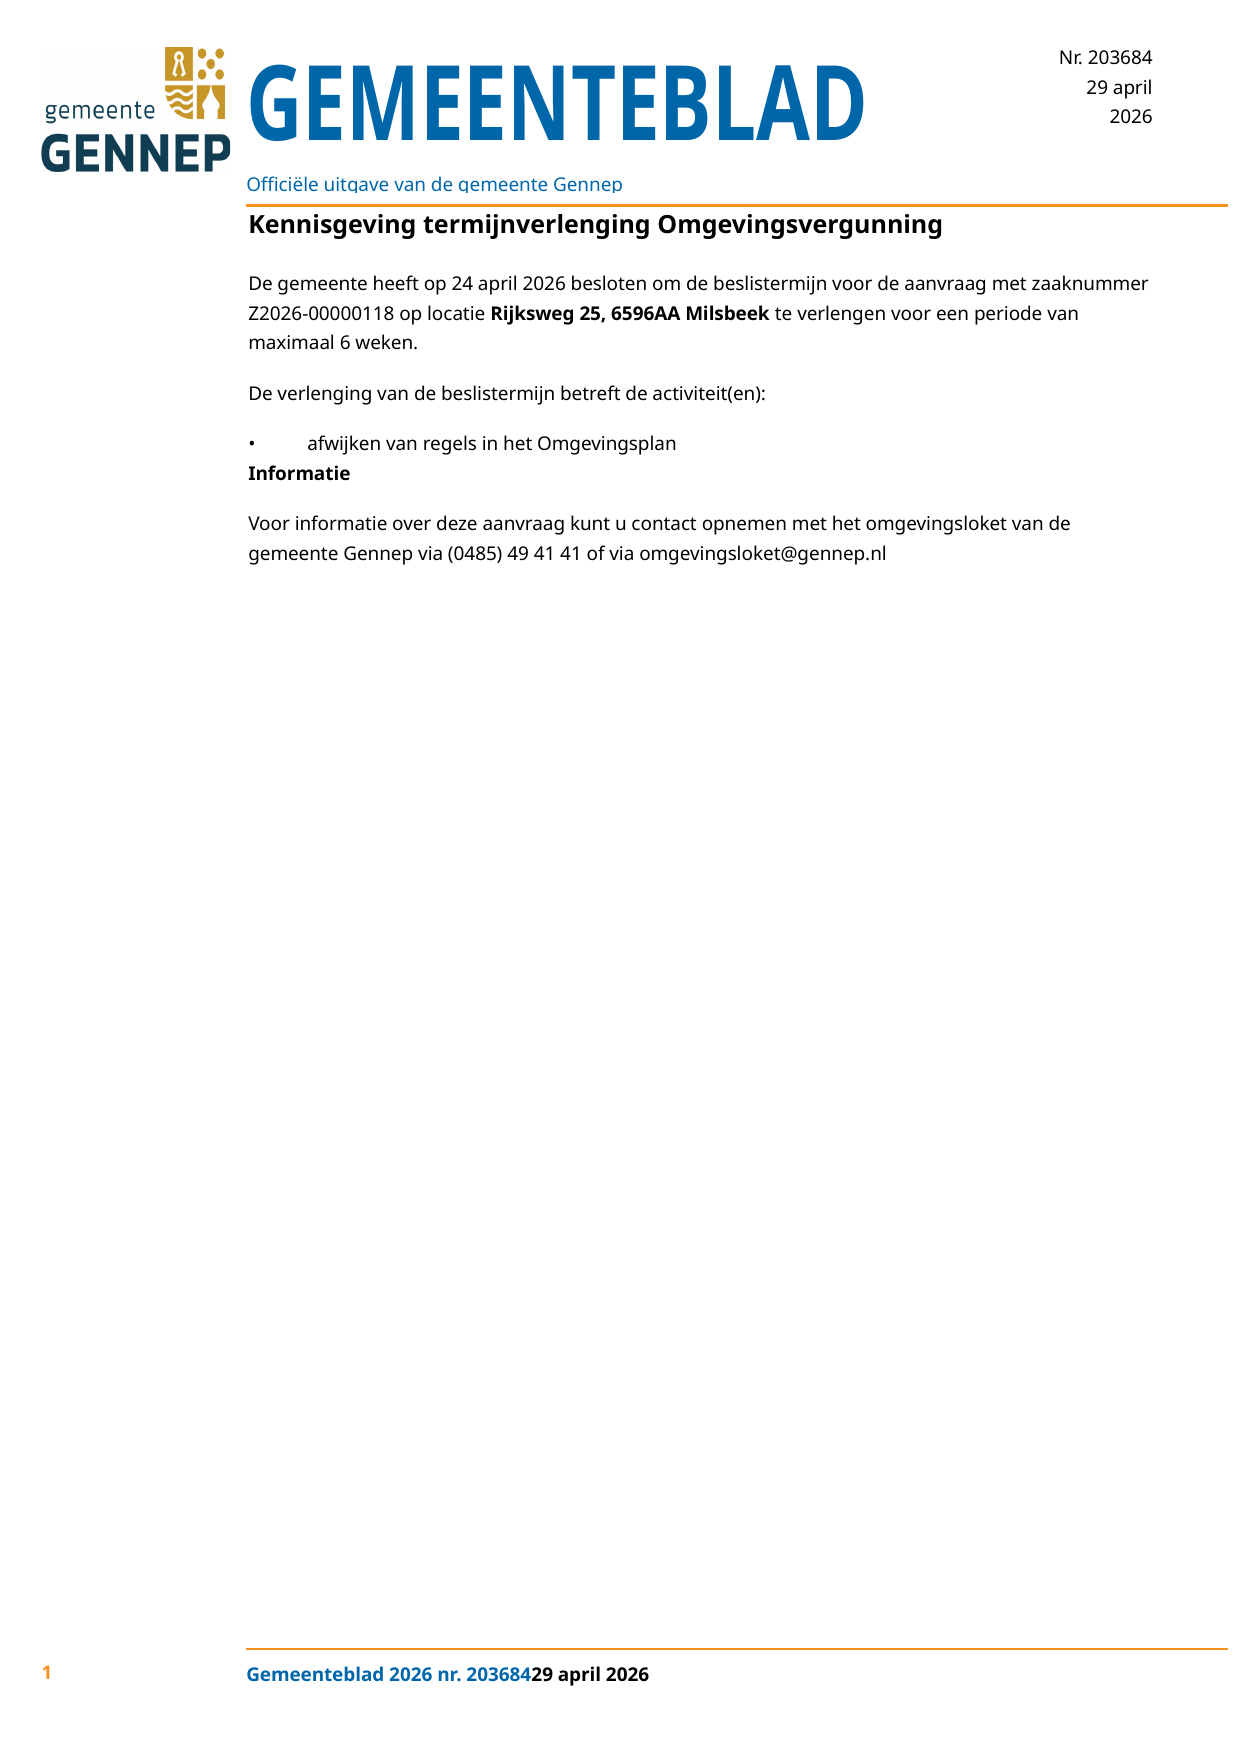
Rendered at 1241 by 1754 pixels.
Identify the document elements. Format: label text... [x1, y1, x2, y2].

list afwijken van regels in het Omgevingsplan [248, 430, 1152, 456]
text Voor informatie over deze aanvraag kunt u contact opnemen met het omgevingsloket van de gemeente Gennep via (0485) 49 41 41 of via omgevingsloket@gennep.nl [248, 510, 1152, 566]
text De verlenging van de beslistermijn betreft de activiteit(en): [248, 380, 1152, 406]
picture [41, 47, 231, 172]
text Kennisgeving termijnverlenging Omgevingsvergunning [248, 207, 1152, 241]
text De gemeente heeft op 24 april 2026 besloten om de beslistermijn voor de aanvraag met zaaknummer Z2026-00000118 op locatie Rijksweg 25, 6596AA Milsbeek te verlengen voor een periode van maximaal 6 weken. [248, 270, 1152, 355]
text Informatie [248, 460, 1152, 486]
